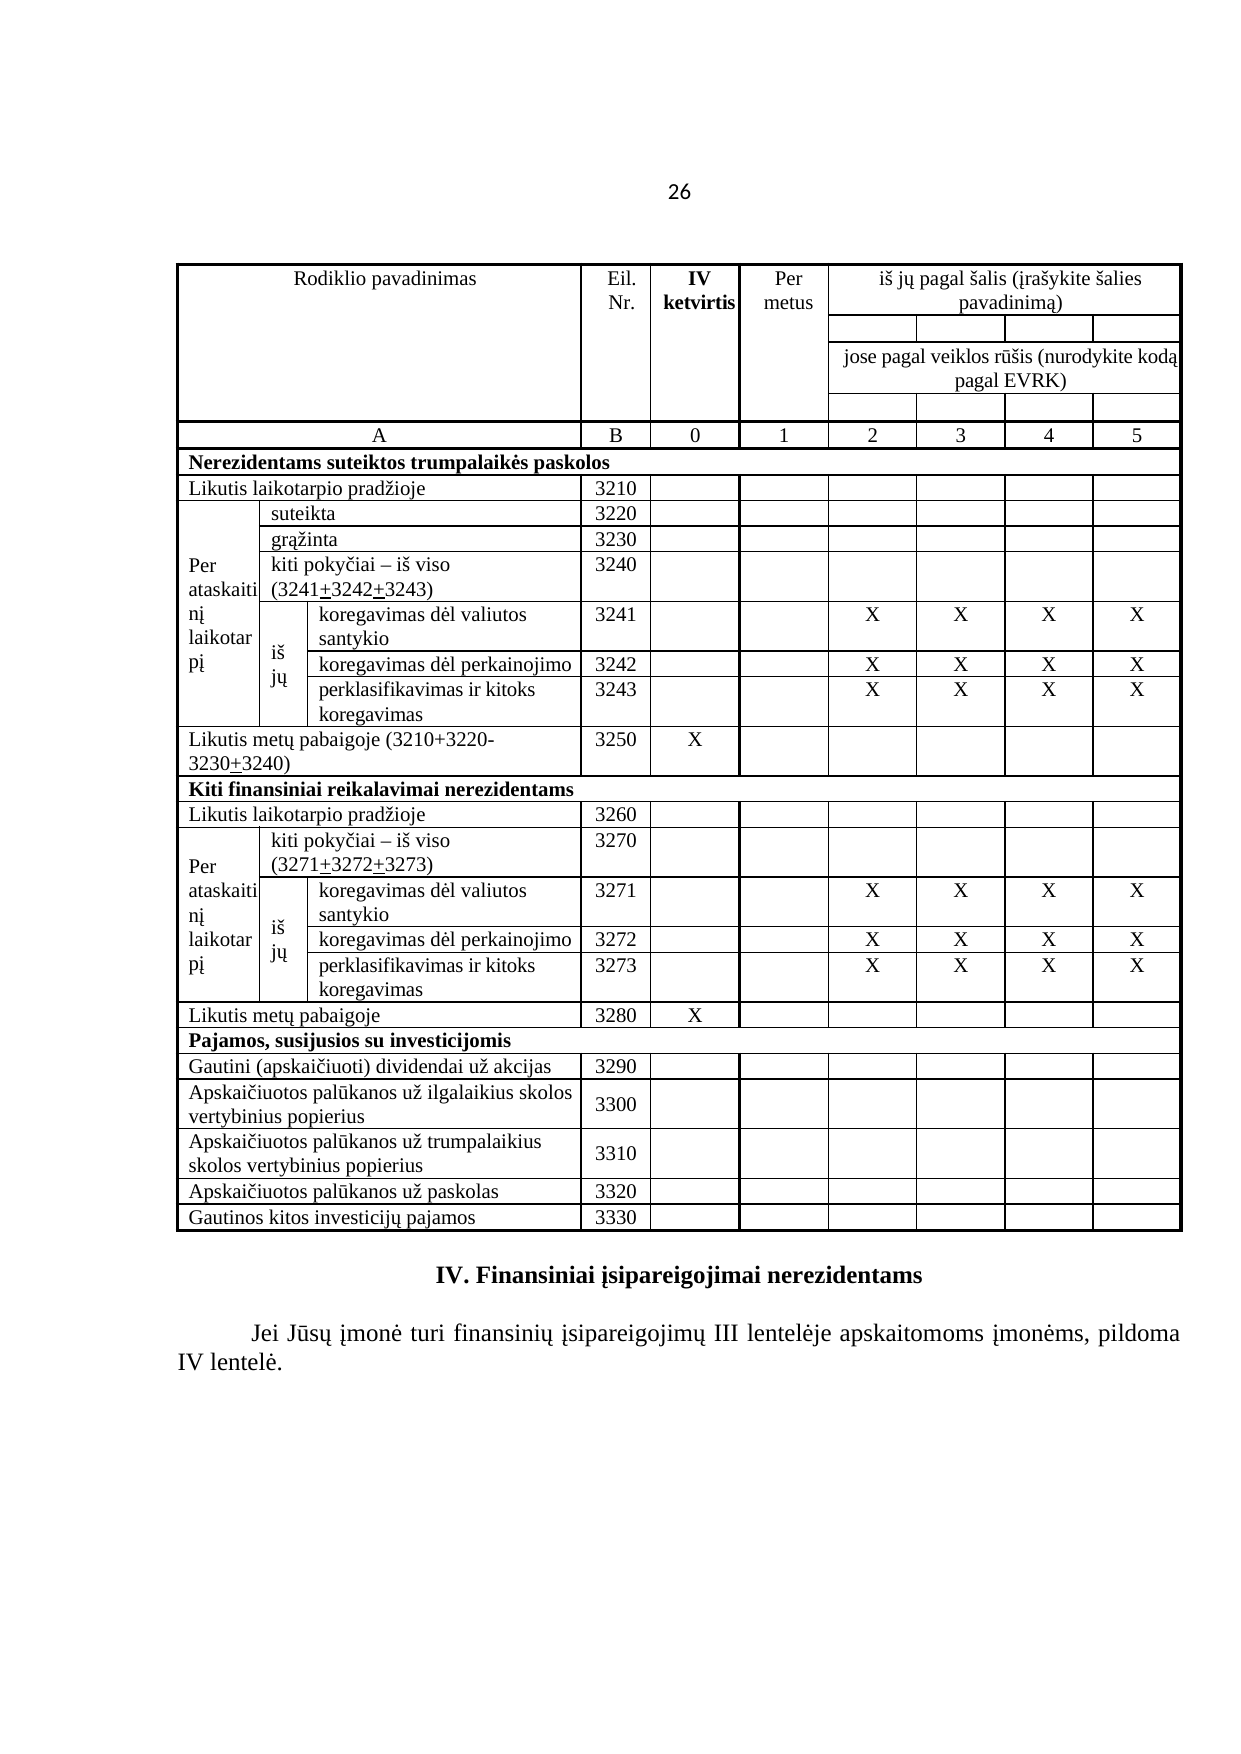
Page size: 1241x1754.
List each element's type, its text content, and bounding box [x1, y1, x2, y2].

table_cell [651, 1080, 738, 1128]
table_cell X [1094, 953, 1179, 1001]
table_cell [829, 527, 916, 551]
table_cell [651, 1054, 738, 1078]
table_cell [1094, 1003, 1179, 1027]
table_cell [651, 552, 738, 601]
table_cell X [829, 602, 916, 650]
table_cell Apskaičiuotos palūkanos už ilgalaikius skolos vertybinius popierius [179, 1080, 580, 1128]
table_cell 3240 [582, 552, 650, 601]
table_cell 3220 [582, 501, 650, 525]
table_cell X [1006, 602, 1092, 650]
table_cell [1094, 394, 1179, 419]
table_cell X [1094, 927, 1179, 951]
table_cell [917, 828, 1004, 876]
table_cell 3300 [582, 1080, 650, 1128]
table_cell [1006, 501, 1092, 525]
table_cell [829, 1129, 916, 1177]
table_cell [741, 802, 828, 826]
table_cell [917, 476, 1004, 499]
table_cell [1094, 1205, 1179, 1229]
table_cell [1006, 552, 1092, 601]
table_cell [1094, 316, 1179, 341]
table_cell [741, 727, 828, 775]
table_header Rodiklio pavadinimas [179, 266, 580, 419]
table_cell Kiti finansiniai reikalavimai nerezidentams [179, 777, 1179, 801]
table_cell [651, 927, 738, 951]
table_cell [741, 552, 828, 601]
table_cell [741, 602, 828, 650]
table_cell [741, 527, 828, 551]
table_cell 3280 [582, 1003, 650, 1027]
table_cell 3241 [582, 602, 650, 650]
table_cell [1006, 802, 1092, 826]
table_cell [917, 501, 1004, 525]
table_cell iš jų [260, 602, 307, 726]
table_cell X [829, 652, 916, 676]
table_header Eil. Nr. [582, 266, 650, 419]
table_cell 0 [651, 423, 738, 447]
table_cell [651, 602, 738, 650]
table_cell X [1006, 953, 1092, 1001]
table_cell 3310 [582, 1129, 650, 1177]
table_cell Gautinos kitos investicijų pajamos [179, 1205, 580, 1229]
table_cell Apskaičiuotos palūkanos už paskolas [179, 1179, 580, 1203]
table_cell koregavimas dėl perkainojimo [308, 652, 580, 676]
table_cell [1006, 727, 1092, 775]
table_cell X [829, 953, 916, 1001]
table_cell X [1006, 927, 1092, 951]
table_cell 3242 [582, 652, 650, 676]
table_cell [651, 1179, 738, 1203]
table_cell [741, 1179, 828, 1203]
table_cell 5 [1094, 423, 1179, 447]
table_cell [1094, 1054, 1179, 1078]
table_cell [829, 1205, 916, 1229]
table_cell B [582, 423, 650, 447]
table_cell [1094, 828, 1179, 876]
table_cell [1094, 1179, 1179, 1203]
table_cell [917, 802, 1004, 826]
table_cell [1006, 527, 1092, 551]
table_cell [1094, 802, 1179, 826]
table_cell kiti pokyčiai – iš viso (3241+3242+3243) [260, 552, 580, 601]
table_cell [741, 1054, 828, 1078]
table_cell [741, 652, 828, 676]
table_cell X [1006, 878, 1092, 926]
table_cell 3250 [582, 727, 650, 775]
table_cell Nerezidentams suteiktos trumpalaikės paskolos [179, 450, 1179, 474]
table_cell kiti pokyčiai – iš viso (3271+3272+3273) [260, 828, 580, 876]
table_cell grąžinta [260, 527, 580, 551]
table_cell [917, 1179, 1004, 1203]
table_cell suteikta [260, 501, 580, 525]
table_cell jose pagal veiklos rūšis (nurodykite kodą pagal EVRK) [829, 343, 1179, 392]
table_cell koregavimas dėl valiutos santykio [308, 602, 580, 650]
table_cell X [917, 602, 1004, 650]
table_cell Per ataskaitinį laikotarpį [179, 501, 259, 726]
table_cell [829, 501, 916, 525]
table_cell [917, 727, 1004, 775]
table_header Per metus [741, 266, 828, 419]
table_cell 3290 [582, 1054, 650, 1078]
table_cell A [179, 423, 580, 447]
table_cell [741, 1080, 828, 1128]
table_cell [741, 1003, 828, 1027]
table_cell X [1094, 652, 1179, 676]
table_cell X [651, 1003, 738, 1027]
table_cell [917, 1129, 1004, 1177]
table_cell [741, 1129, 828, 1177]
table_cell 3272 [582, 927, 650, 951]
table_cell [1006, 1205, 1092, 1229]
table_cell 3320 [582, 1179, 650, 1203]
table_cell [829, 727, 916, 775]
table_cell Pajamos, susijusios su investicijomis [179, 1028, 1179, 1052]
table_cell [917, 1054, 1004, 1078]
table_cell Gautini (apskaičiuoti) dividendai už akcijas [179, 1054, 580, 1078]
table_cell 3260 [582, 802, 650, 826]
table_cell 3243 [582, 677, 650, 726]
table_cell [829, 316, 916, 341]
table_cell [829, 552, 916, 601]
table_cell [1094, 1080, 1179, 1128]
table_cell 3210 [582, 476, 650, 499]
table_cell [829, 476, 916, 499]
table_cell X [917, 927, 1004, 951]
table_cell X [917, 953, 1004, 1001]
table_cell [1006, 476, 1092, 499]
table_cell [741, 1205, 828, 1229]
table_cell 3270 [582, 828, 650, 876]
table_cell X [651, 727, 738, 775]
table_cell Per ataskaitinį laikotarpį [179, 828, 259, 1001]
table_cell [651, 652, 738, 676]
table_cell [651, 1205, 738, 1229]
table_cell [651, 501, 738, 525]
table_cell [829, 1003, 916, 1027]
table_cell [917, 1080, 1004, 1128]
table_cell X [1094, 878, 1179, 926]
table_cell [651, 802, 738, 826]
table_cell [1094, 476, 1179, 499]
table_cell [917, 1003, 1004, 1027]
table_cell [651, 476, 738, 499]
table_cell [1006, 1179, 1092, 1203]
table_cell koregavimas dėl perkainojimo [308, 927, 580, 951]
text Jei Jūsų įmonė turi finansinių įsipareigojimų III lentelėje apskaitomoms įmonėms, pildoma IV lentelė. [177, 1318, 1181, 1376]
table_cell [829, 828, 916, 876]
table_header IV ketvirtis [651, 266, 738, 419]
table_cell [651, 828, 738, 876]
table_cell 2 [829, 423, 916, 447]
table_cell [741, 828, 828, 876]
table_cell X [829, 927, 916, 951]
table_cell [829, 1179, 916, 1203]
table_cell [829, 1080, 916, 1128]
table_header iš jų pagal šalis (įrašykite šalies pavadinimą) [829, 266, 1179, 314]
table_cell [1094, 501, 1179, 525]
table_cell Likutis metų pabaigoje (3210+3220-3230+3240) [179, 727, 580, 775]
table_cell 3273 [582, 953, 650, 1001]
table_cell [1006, 828, 1092, 876]
table_cell X [917, 878, 1004, 926]
table_cell X [1094, 677, 1179, 726]
table_cell [1006, 1080, 1092, 1128]
table_cell [917, 1205, 1004, 1229]
table_cell [917, 316, 1004, 341]
table_cell X [917, 652, 1004, 676]
table_cell [829, 394, 916, 419]
table_cell [829, 802, 916, 826]
table_cell 3 [917, 423, 1004, 447]
table_cell [651, 527, 738, 551]
table_cell [1006, 316, 1092, 341]
table_cell Likutis laikotarpio pradžioje [179, 802, 580, 826]
table_cell [1006, 1054, 1092, 1078]
table_cell [1006, 1129, 1092, 1177]
table_cell [917, 552, 1004, 601]
table_cell [1094, 527, 1179, 551]
table_cell Likutis laikotarpio pradžioje [179, 476, 580, 499]
table_cell Likutis metų pabaigoje [179, 1003, 580, 1027]
table_cell [741, 953, 828, 1001]
table_cell 1 [741, 423, 828, 447]
table_cell [1006, 394, 1092, 419]
table_cell X [1094, 602, 1179, 650]
table_cell Apskaičiuotos palūkanos už trumpalaikius skolos vertybinius popierius [179, 1129, 580, 1177]
table_cell [917, 394, 1004, 419]
table_cell 3330 [582, 1205, 650, 1229]
table_cell X [829, 677, 916, 726]
text IV. Finansiniai įsipareigojimai nerezidentams [177, 1261, 1181, 1289]
table_cell [829, 1054, 916, 1078]
table_cell iš jų [260, 878, 307, 1001]
table_cell 3230 [582, 527, 650, 551]
table_cell [1094, 552, 1179, 601]
table_cell [651, 878, 738, 926]
table_cell [1094, 1129, 1179, 1177]
table_cell 4 [1006, 423, 1092, 447]
table_cell perklasifikavimas ir kitoks koregavimas [308, 953, 580, 1001]
table_cell [1094, 727, 1179, 775]
table_cell [741, 927, 828, 951]
table_cell [741, 501, 828, 525]
table_cell [651, 677, 738, 726]
table_cell X [917, 677, 1004, 726]
table_cell [741, 878, 828, 926]
table_cell [741, 476, 828, 499]
table_cell X [829, 878, 916, 926]
table_cell [651, 953, 738, 1001]
table_cell koregavimas dėl valiutos santykio [308, 878, 580, 926]
table_cell [917, 527, 1004, 551]
table_cell [651, 1129, 738, 1177]
table_cell X [1006, 652, 1092, 676]
table_cell [1006, 1003, 1092, 1027]
table_cell [741, 677, 828, 726]
table_cell perklasifikavimas ir kitoks koregavimas [308, 677, 580, 726]
table_cell X [1006, 677, 1092, 726]
table_cell 3271 [582, 878, 650, 926]
